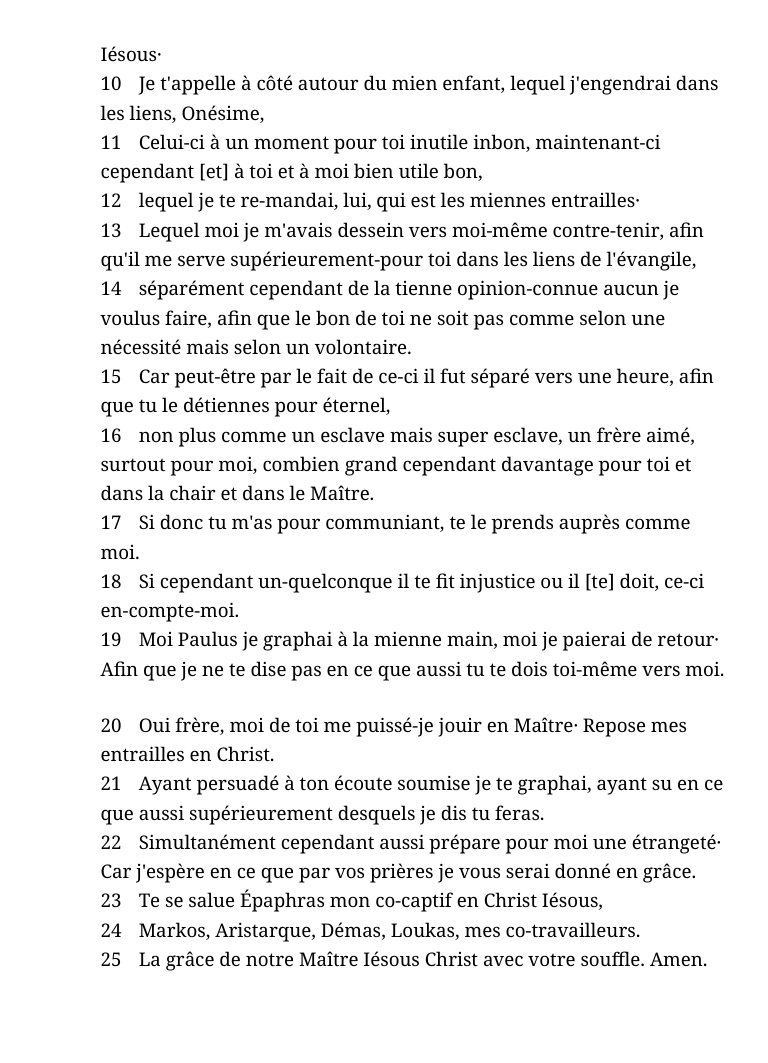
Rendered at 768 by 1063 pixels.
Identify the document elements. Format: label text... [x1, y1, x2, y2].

text Iésous· 10 Je t'appelle à côté autour du mien enfant, lequel j'engendrai dans les liens, Onésime, 11 Celui-ci à un moment pour toi inutile inbon, maintenant-ci cependant [et] à toi et à moi bien utile bon, 12 lequel je te re-mandai, lui, qui est les miennes entrailles· 13 Lequel moi je m'avais dessein vers moi-même contre-tenir, afin qu'il me serve supérieurement-pour toi dans les liens de l'évangile, 14 séparément cependant de la tienne opinion-connue aucun je voulus faire, afin que le bon de toi ne soit pas comme selon une nécessité mais selon un volontaire. 15 Car peut-être par le fait de ce-ci il fut séparé vers une heure, afin que tu le détiennes pour éternel, 16 non plus comme un esclave mais super esclave, un frère aimé, surtout pour moi, combien grand cependant davantage pour toi et dans la chair et dans le Maître. 17 Si donc tu m'as pour communiant, te le prends auprès comme moi. 18 Si cependant un-quelconque il te fit injustice ou il [te] doit, ce-ci en-compte-moi. 19 Moi Paulus je graphai à la mienne main, moi je paierai de retour· Afin que je ne te dise pas en ce que aussi tu te dois toi-même vers moi. 20 Oui frère, moi de toi me puissé-je jouir en Maître· Repose mes entrailles en Christ. 21 Ayant persuadé à ton écoute soumise je te graphai, ayant su en ce que aussi supérieurement desquels je dis tu feras. 22 Simultanément cependant aussi prépare pour moi une étrangeté· Car j'espère en ce que par vos prières je vous serai donné en grâce. 23 Te se salue Épaphras mon co-captif en Christ Iésous, 24 Markos, Aristarque, Démas, Loukas, mes co-travailleurs. 25 La grâce de notre Maître Iésous Christ avec votre souffle. Amen. [100, 41, 729, 972]
